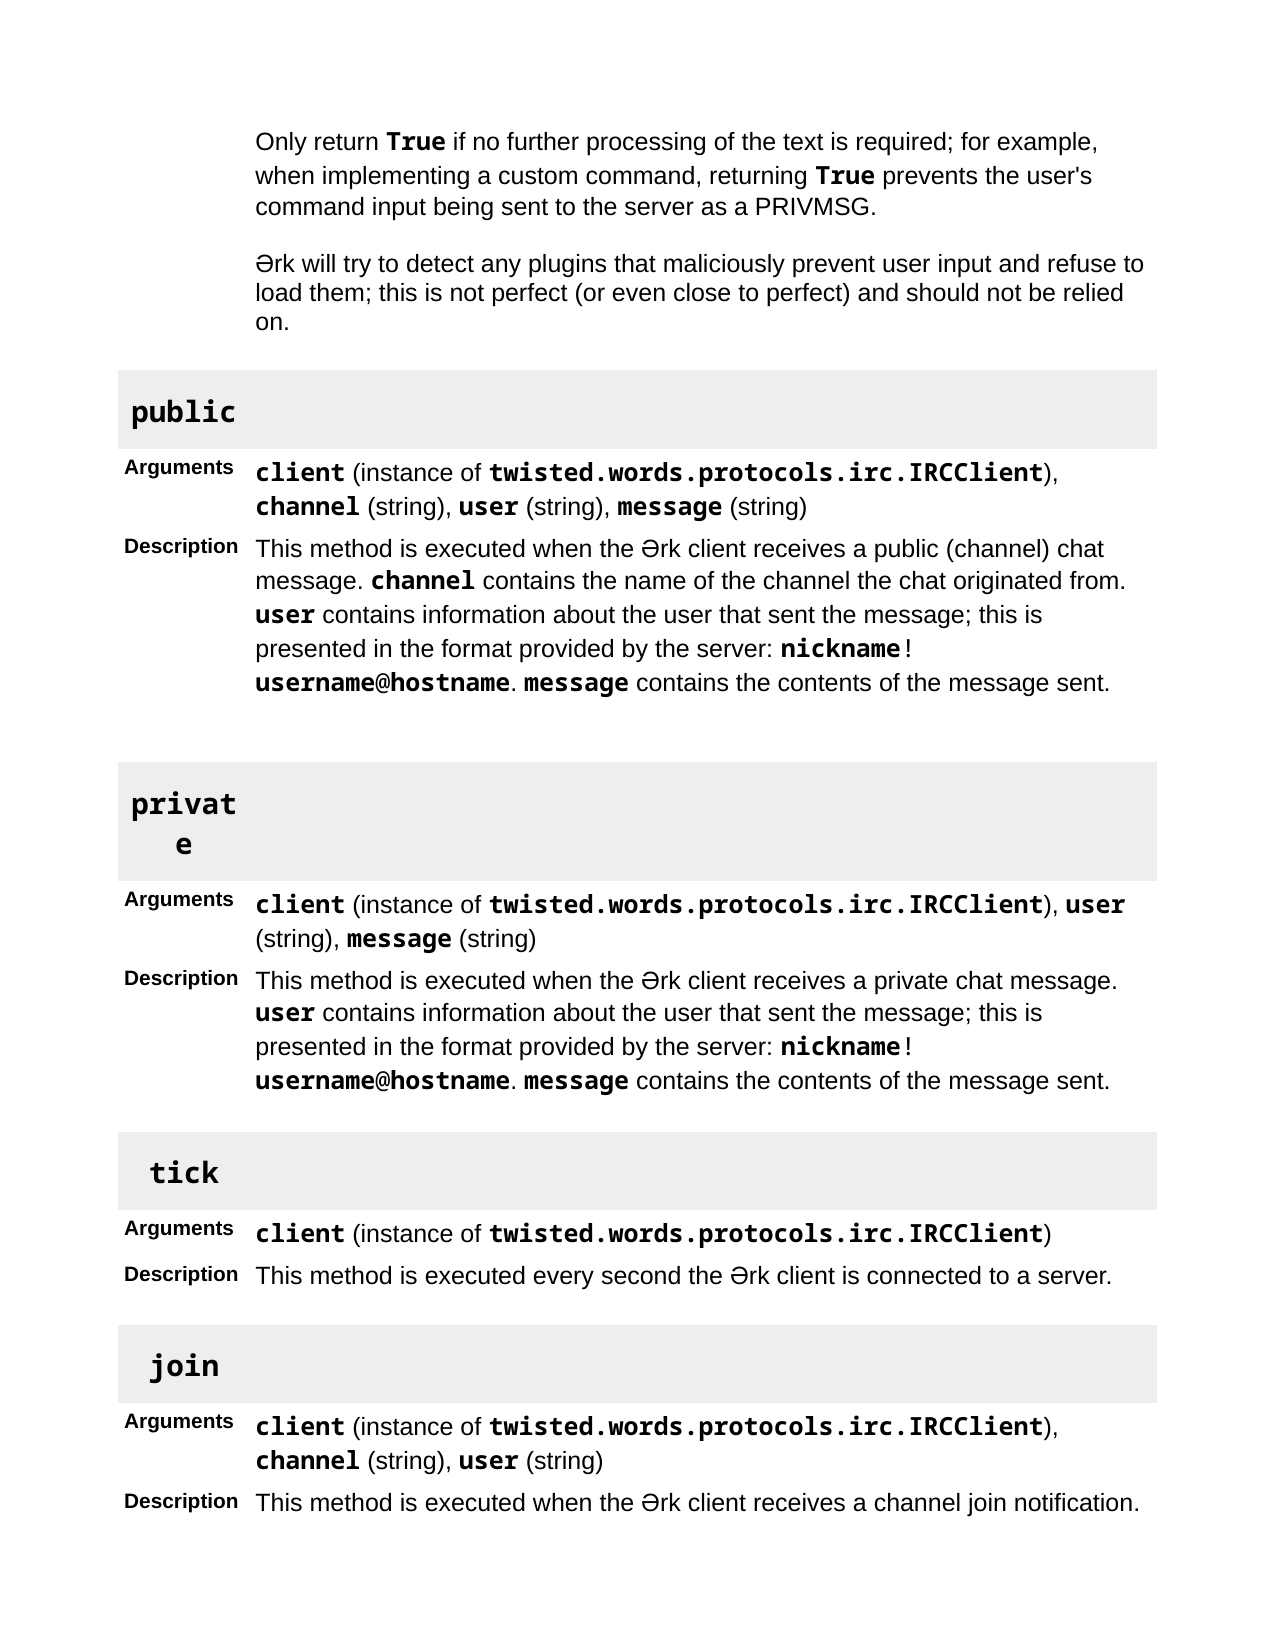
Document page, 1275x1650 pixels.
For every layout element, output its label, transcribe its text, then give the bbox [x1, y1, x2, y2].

table_cell This method is executed when the Ərk client receives a public (channel) chat message. channel contains the name of the channel the chat originated from. user contains information about the user that sent the message; this is presented in the format provided by the server: nickname!username@hostname. message contains the contents of the message sent. [249, 528, 1157, 705]
table_cell Arguments [118, 1403, 249, 1483]
table_cell Description [118, 528, 249, 705]
table_header public [118, 370, 249, 449]
table_header [249, 762, 1157, 881]
table_cell client (instance of twisted.words.protocols.irc.IRCClient) [249, 1210, 1157, 1256]
table_header tick [118, 1132, 249, 1210]
table_cell Arguments [118, 449, 249, 528]
table_cell This method is executed when the Ərk client receives a channel join notification. [249, 1483, 1157, 1523]
table_header [249, 1325, 1157, 1403]
table_cell client (instance of twisted.words.protocols.irc.IRCClient), channel (string), user (string), message (string) [249, 449, 1157, 528]
table_cell Description [118, 960, 249, 1103]
table_cell This method is executed every second the Ərk client is connected to a server. [249, 1256, 1157, 1296]
table_cell This method is executed when the Ərk client receives a private chat message. user contains information about the user that sent the message; this is presented in the format provided by the server: nickname!username@hostname. message contains the contents of the message sent. [249, 960, 1157, 1103]
table_header join [118, 1325, 249, 1403]
table_header [249, 1132, 1157, 1210]
table_cell Description [118, 1483, 249, 1523]
table_cell Arguments [118, 1210, 249, 1256]
table_cell Only return True if no further processing of the text is required; for example, when implementing a custom command, returning True prevents the user's command input being sent to the server as a PRIVMSG. Ərk will try to detect any plugins that maliciously prevent user input and refuse to load them; this is not perfect (or even close to perfect) and should not be relied on. [249, 118, 1157, 341]
table_cell Description [118, 1256, 249, 1296]
table_cell client (instance of twisted.words.protocols.irc.IRCClient), user (string), message (string) [249, 881, 1157, 960]
table_cell client (instance of twisted.words.protocols.irc.IRCClient), channel (string), user (string) [249, 1403, 1157, 1483]
table_cell Arguments [118, 881, 249, 960]
table_header [249, 370, 1157, 449]
table_cell [118, 118, 249, 341]
table_header private [118, 762, 249, 881]
